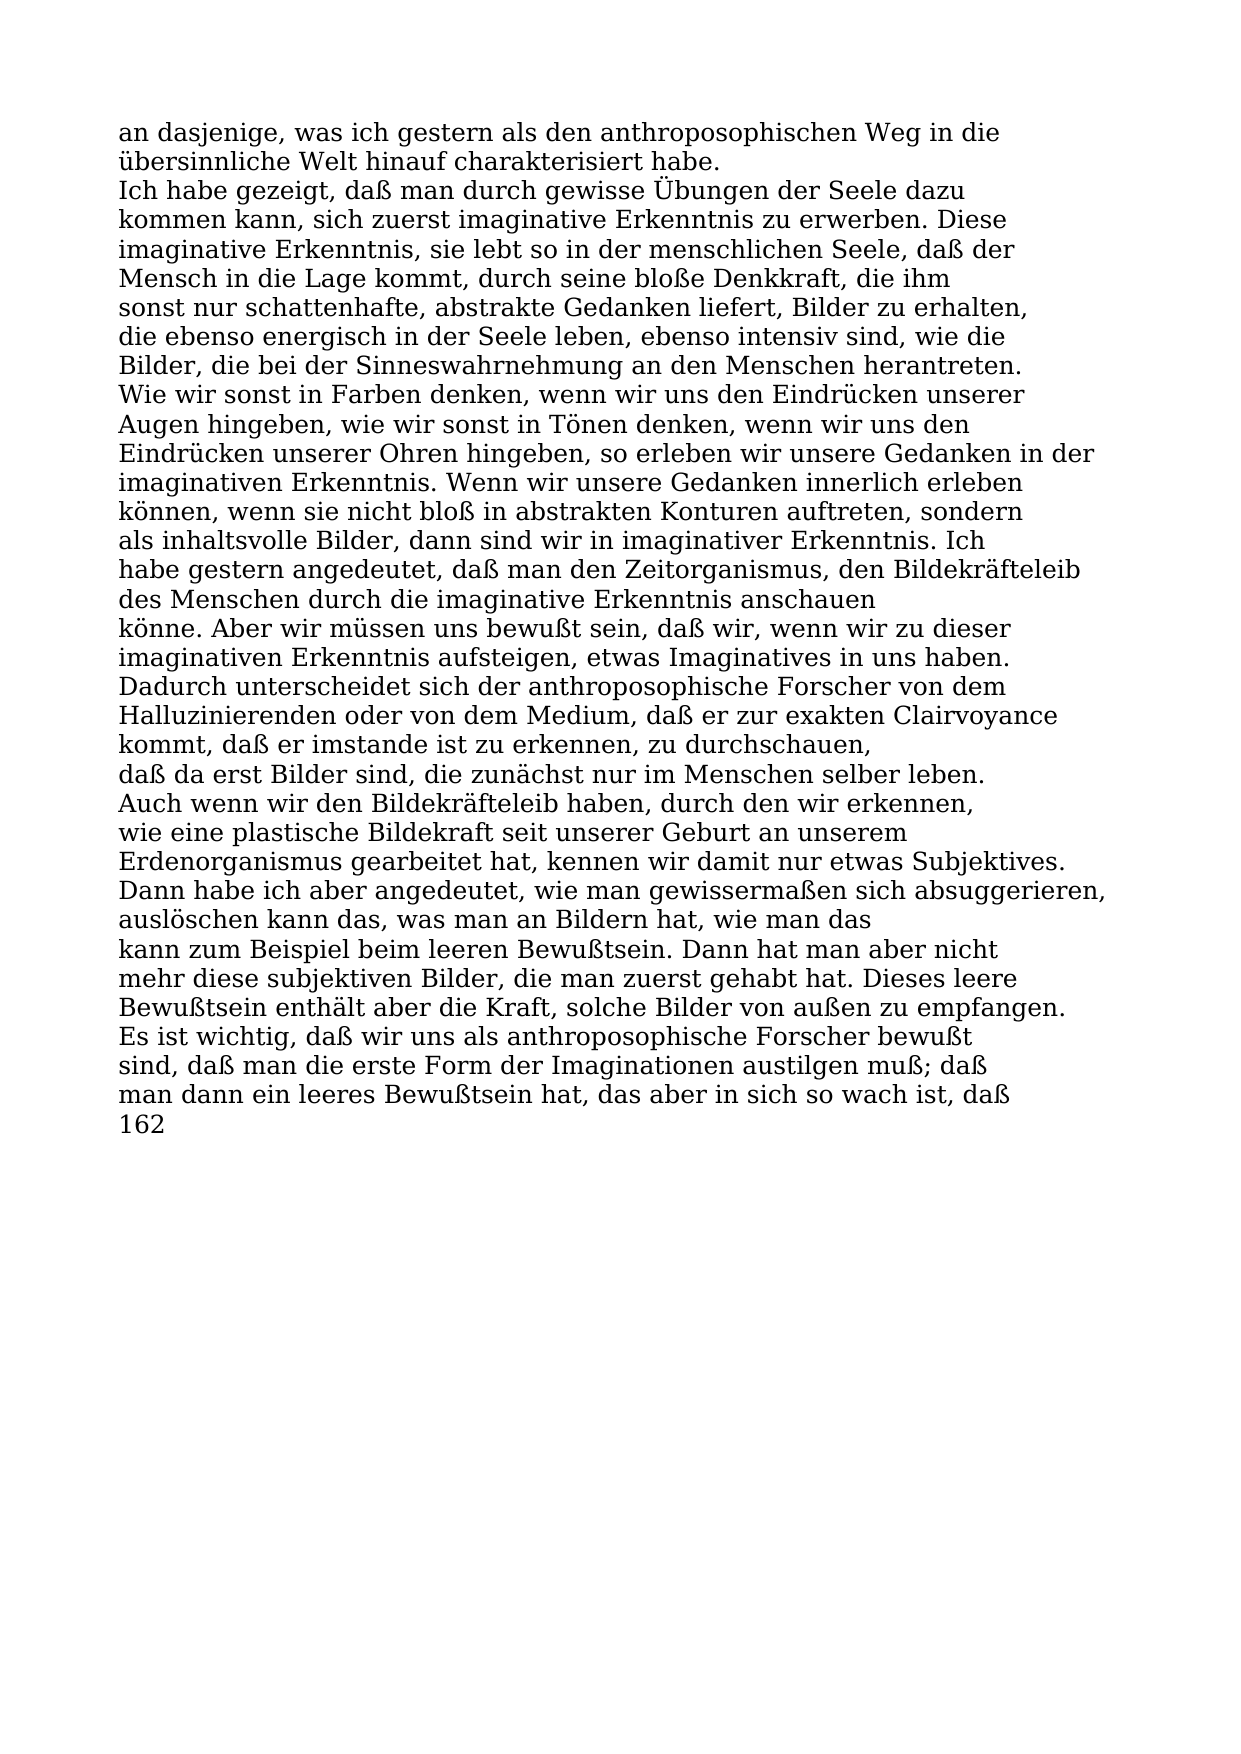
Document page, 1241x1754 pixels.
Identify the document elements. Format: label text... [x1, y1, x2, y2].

text Wie wir sonst in Farben denken, wenn wir uns den Eindrücken unserer [118, 381, 1122, 410]
text Ich habe gezeigt, daß man durch gewisse Übungen der Seele dazu [118, 176, 1122, 206]
text Bilder, die bei der Sinneswahrnehmung an den Menschen herantreten. [118, 351, 1122, 381]
text können, wenn sie nicht bloß in abstrakten Konturen auftreten, sondern [118, 497, 1122, 526]
text Dadurch unterscheidet sich der anthroposophische Forscher von dem [118, 672, 1122, 701]
text Es ist wichtig, daß wir uns als anthroposophische Forscher bewußt [118, 1022, 1122, 1051]
text die ebenso energisch in der Seele leben, ebenso intensiv sind, wie die [118, 322, 1122, 351]
text Mensch in die Lage kommt, durch seine bloße Denkkraft, die ihm [118, 264, 1122, 293]
text kann zum Beispiel beim leeren Bewußtsein. Dann hat man aber nicht [118, 935, 1122, 964]
text wie eine plastische Bildekraft seit unserer Geburt an unserem Erdenorganismus gearbeitet hat, kennen wir damit nur etwas Subjektives. [118, 818, 1122, 876]
text könne. Aber wir müssen uns bewußt sein, daß wir, wenn wir zu dieser [118, 614, 1122, 643]
text imaginativen Erkenntnis. Wenn wir unsere Gedanken innerlich erleben [118, 468, 1122, 497]
text sind, daß man die erste Form der Imaginationen austilgen muß; daß [118, 1051, 1122, 1081]
text habe gestern angedeutet, daß man den Zeitorganismus, den Bildekräfteleib des Menschen durch die imaginative Erkenntnis anschauen [118, 556, 1122, 614]
text Augen hingeben, wie wir sonst in Tönen denken, wenn wir uns den Eindrücken unserer Ohren hingeben, so erleben wir unsere Gedanken in der [118, 410, 1122, 468]
text Auch wenn wir den Bildekräfteleib haben, durch den wir erkennen, [118, 789, 1122, 818]
text an dasjenige, was ich gestern als den anthroposophischen Weg in die [118, 118, 1122, 147]
text imaginativen Erkenntnis aufsteigen, etwas Imaginatives in uns haben. [118, 643, 1122, 672]
text Halluzinierenden oder von dem Medium, daß er zur exakten Clairvoyance kommt, daß er imstande ist zu erkennen, zu durchschauen, [118, 701, 1122, 760]
text 162 [118, 1110, 1122, 1139]
text imaginative Erkenntnis, sie lebt so in der menschlichen Seele, daß der [118, 235, 1122, 264]
text übersinnliche Welt hinauf charakterisiert habe. [118, 147, 1122, 176]
text Dann habe ich aber angedeutet, wie man gewissermaßen sich absuggerieren, auslöschen kann das, was man an Bildern hat, wie man das [118, 876, 1122, 935]
text mehr diese subjektiven Bilder, die man zuerst gehabt hat. Dieses leere [118, 964, 1122, 993]
text Bewußtsein enthält aber die Kraft, solche Bilder von außen zu empfangen. [118, 993, 1122, 1022]
text daß da erst Bilder sind, die zunächst nur im Menschen selber leben. [118, 760, 1122, 789]
text als inhaltsvolle Bilder, dann sind wir in imaginativer Erkenntnis. Ich [118, 526, 1122, 556]
text man dann ein leeres Bewußtsein hat, das aber in sich so wach ist, daß [118, 1081, 1122, 1110]
text sonst nur schattenhafte, abstrakte Gedanken liefert, Bilder zu erhalten, [118, 293, 1122, 322]
text kommen kann, sich zuerst imaginative Erkenntnis zu erwerben. Diese [118, 206, 1122, 235]
